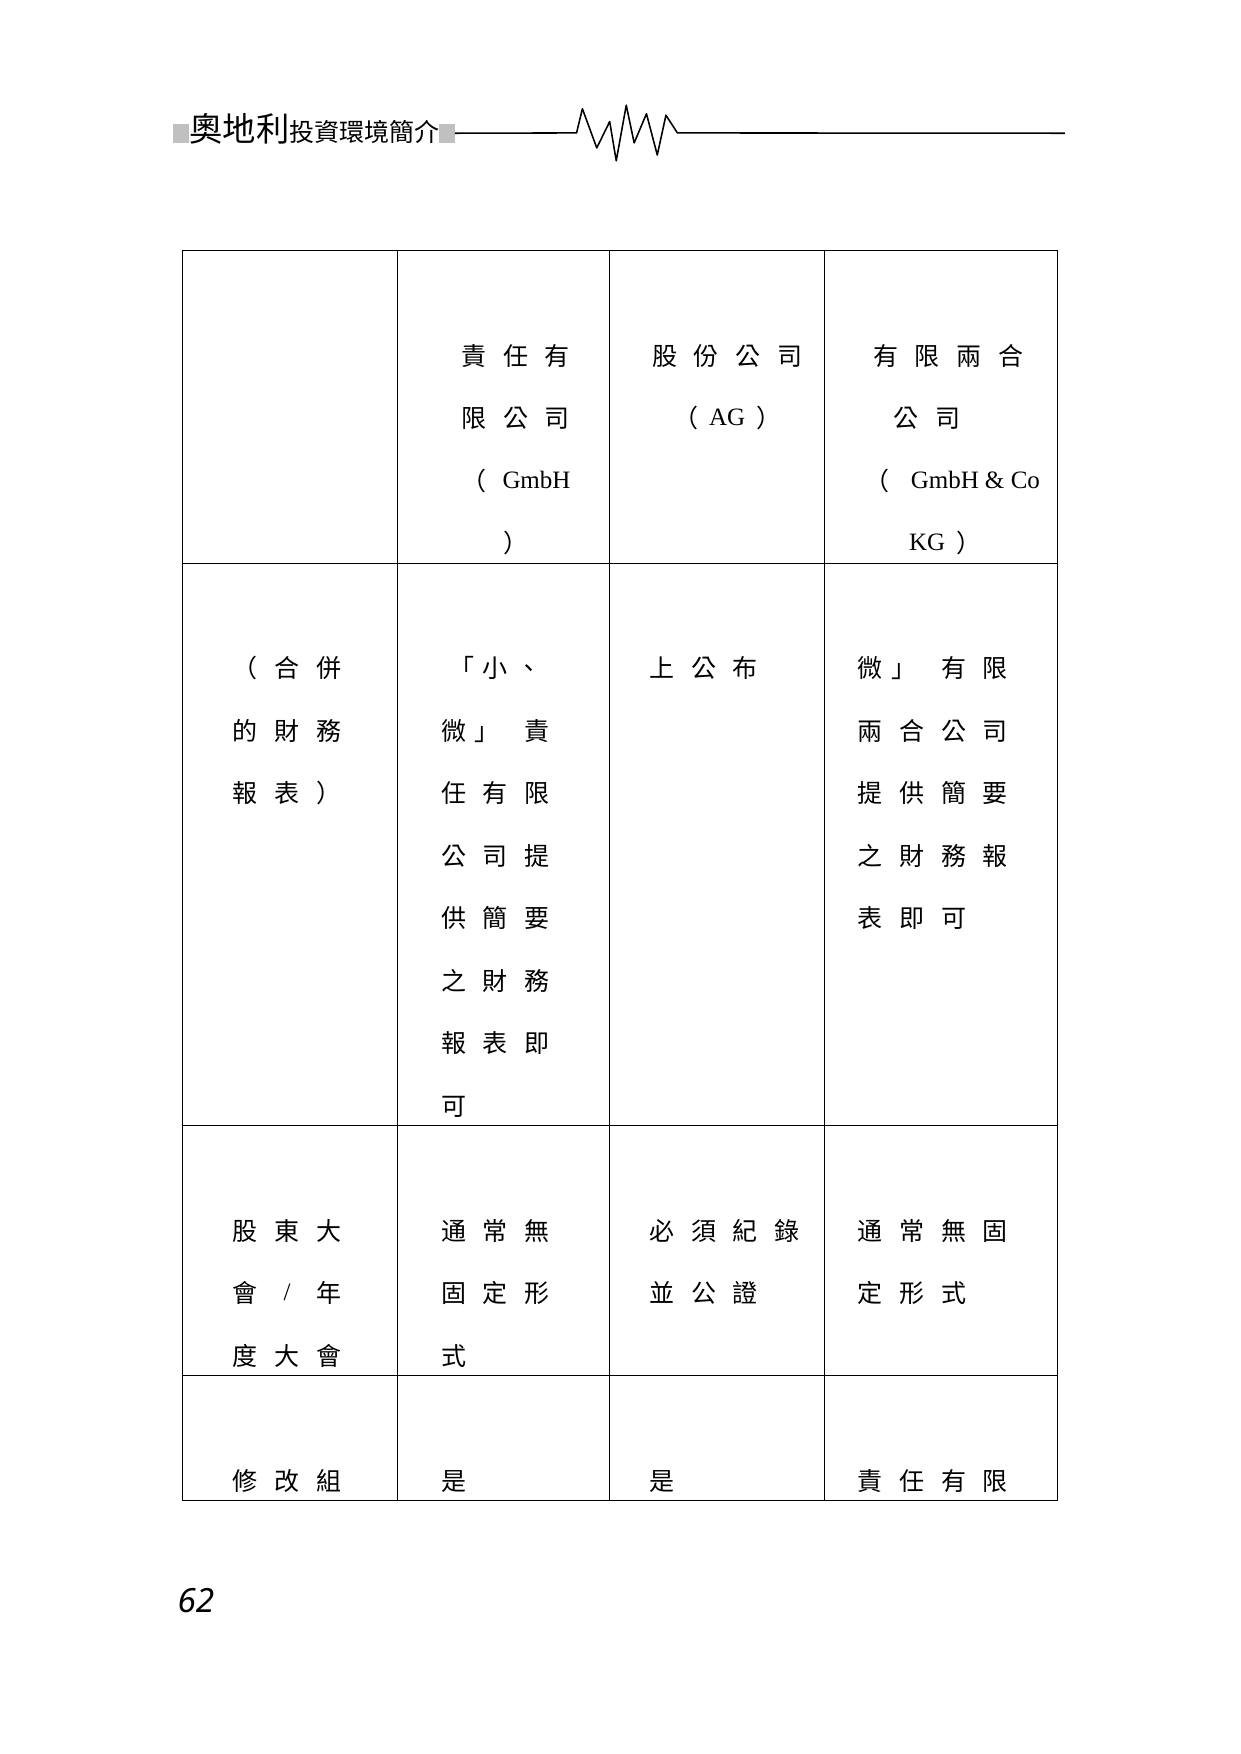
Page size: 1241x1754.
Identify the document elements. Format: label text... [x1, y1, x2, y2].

table_cell 必須紀錄並公證 [610, 1126, 824, 1375]
table_cell 是 [610, 1376, 824, 1500]
table_cell 是 [398, 1376, 609, 1500]
table_header [183, 251, 397, 563]
table_cell 責任有限 [825, 1376, 1057, 1500]
table_cell （合併的財務報表） [183, 564, 397, 1125]
table_cell 通常無固定形式 [398, 1126, 609, 1375]
table_cell 微」有限兩合公司提供簡要之財務報表即可 [825, 564, 1057, 1125]
table_cell 股東大會/年度大會 [183, 1126, 397, 1375]
table_header 股份公司 （AG） [610, 251, 824, 563]
table_cell 修改組 [183, 1376, 397, 1500]
table_cell 通常無固定形式 [825, 1126, 1057, 1375]
table_cell 上公布 [610, 564, 824, 1125]
table_cell 「小、微」責任有限公司提供簡要之財務報表即可 [398, 564, 609, 1125]
table_header 有限兩合公司 （GmbH & Co KG） [825, 251, 1057, 563]
table_header 責任有限公司（GmbH） [398, 251, 609, 563]
